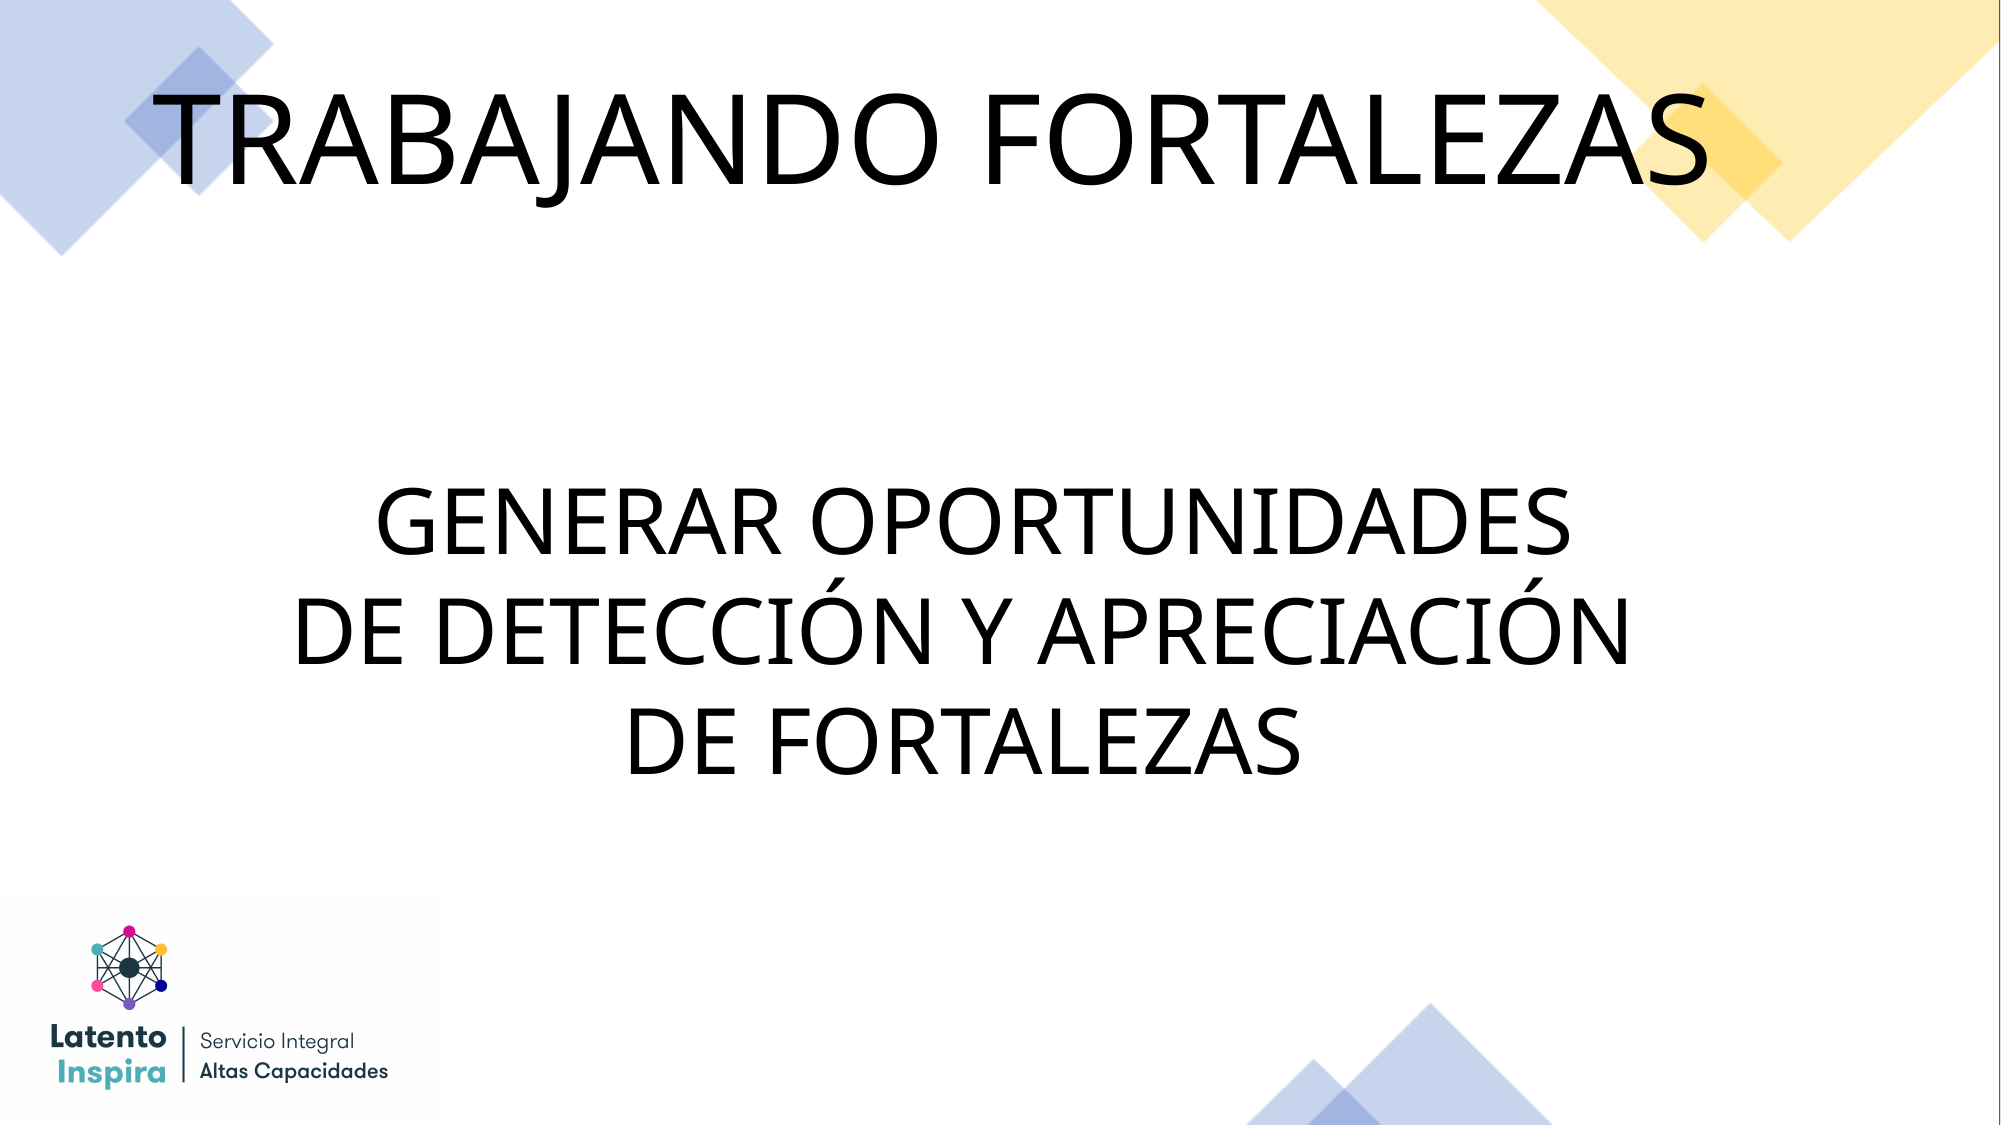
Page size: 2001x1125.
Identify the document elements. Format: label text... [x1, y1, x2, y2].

text_box TRABAJANDO FORTALEZAS [105, 51, 1762, 217]
picture [0, 0, 2001, 1125]
text_box GENERAR OPORTUNIDADES DE DETECCIÓN Y APRECIACIÓN DE FORTALEZAS [66, 455, 1860, 801]
